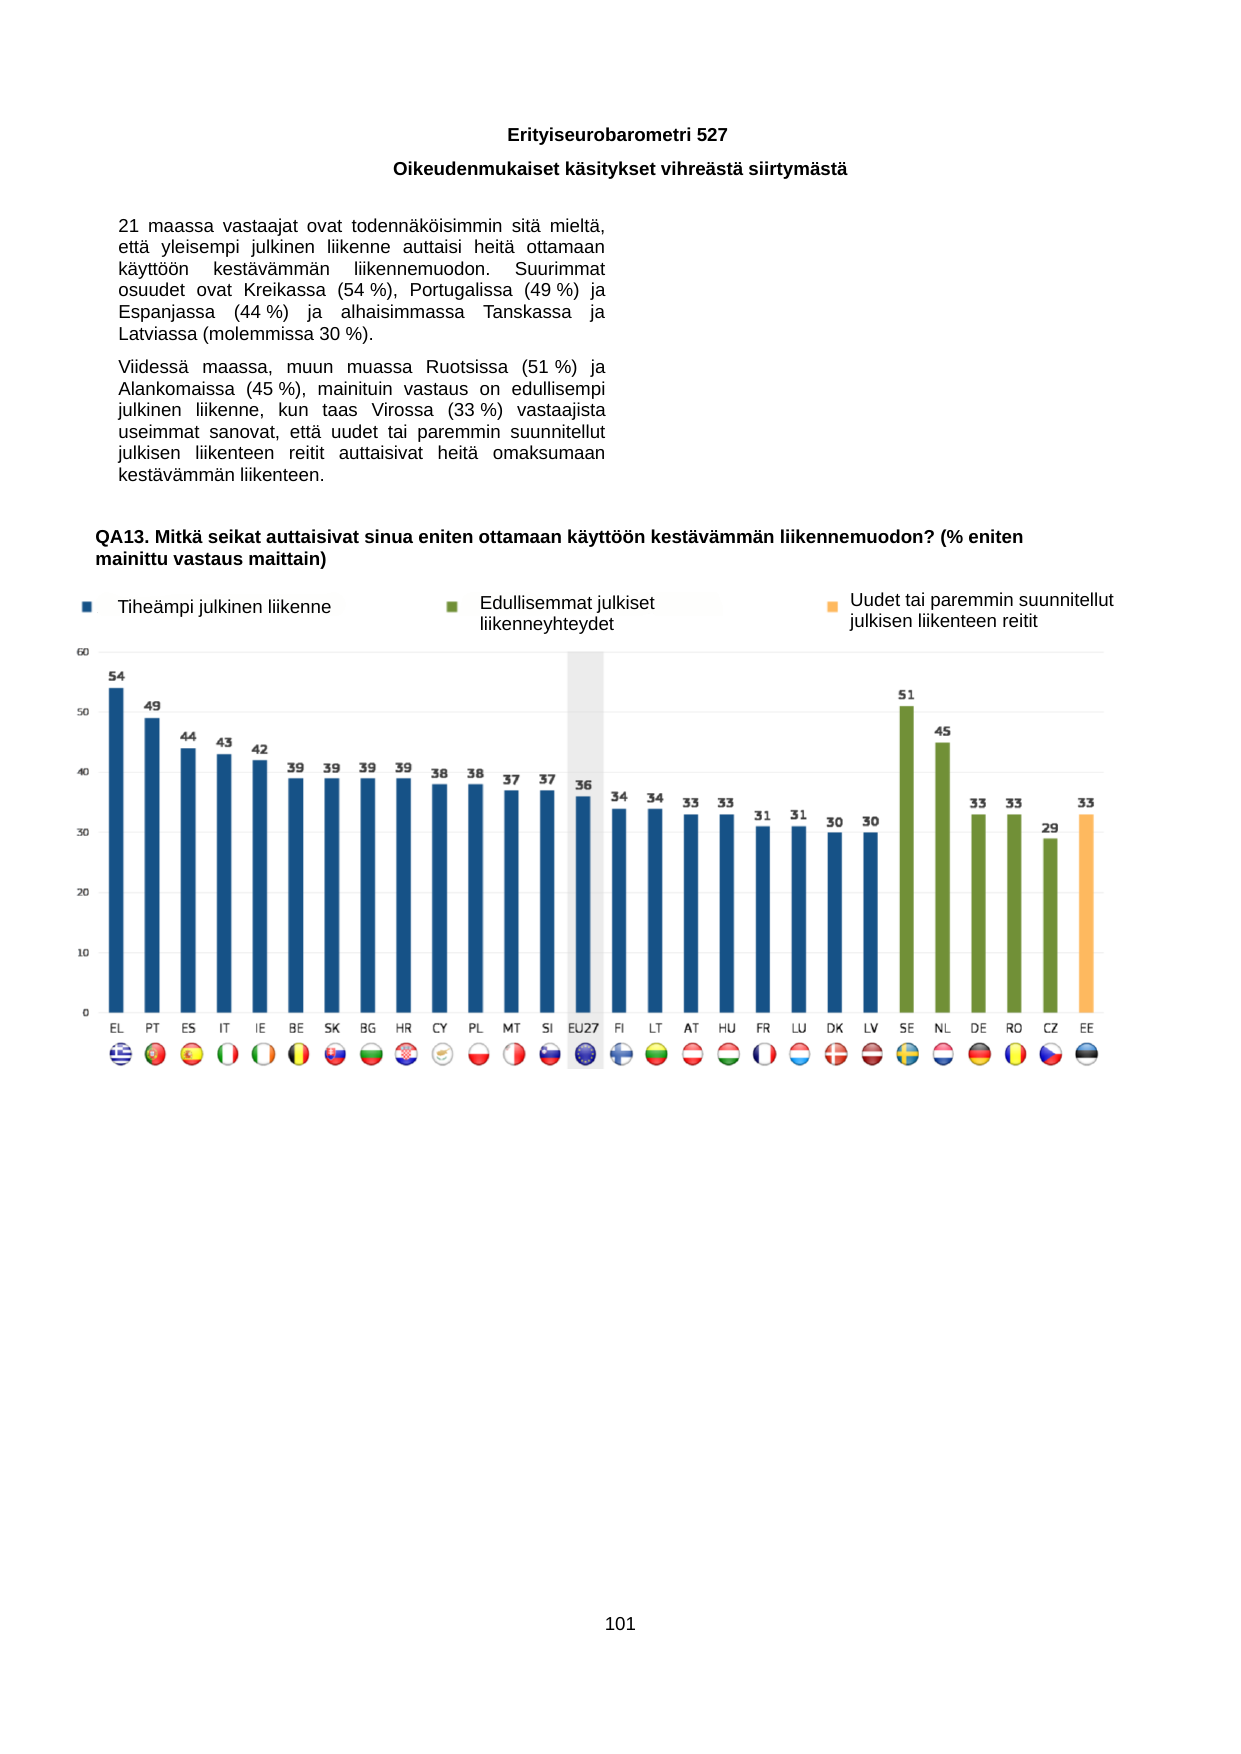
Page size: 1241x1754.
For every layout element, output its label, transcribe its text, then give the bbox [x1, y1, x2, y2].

picture [68, 641, 1110, 1069]
text 21 maassa vastaajat ovat todennäköisimmin sitä mieltä, että yleisempi julkinen liikenne auttaisi heitä ottamaan käyttöön kestävämmän liikennemuodon. Suurimmat osuudet ovat Kreikassa (54 %), Portugalissa (49 %) ja Espanjassa (44 %) ja alhaisimmassa Tanskassa ja Latviassa (molemmissa 30 %). [118, 214, 605, 344]
text Viidessä maassa, muun muassa Ruotsissa (51 %) ja Alankomaissa (45 %), mainituin vastaus on edullisempi julkinen liikenne, kun taas Virossa (33 %) vastaajista useimmat sanovat, että uudet tai paremmin suunnitellut julkisen liikenteen reitit auttaisivat heitä omaksumaan kestävämmän liikenteen. [118, 356, 605, 485]
picture [68, 592, 839, 616]
